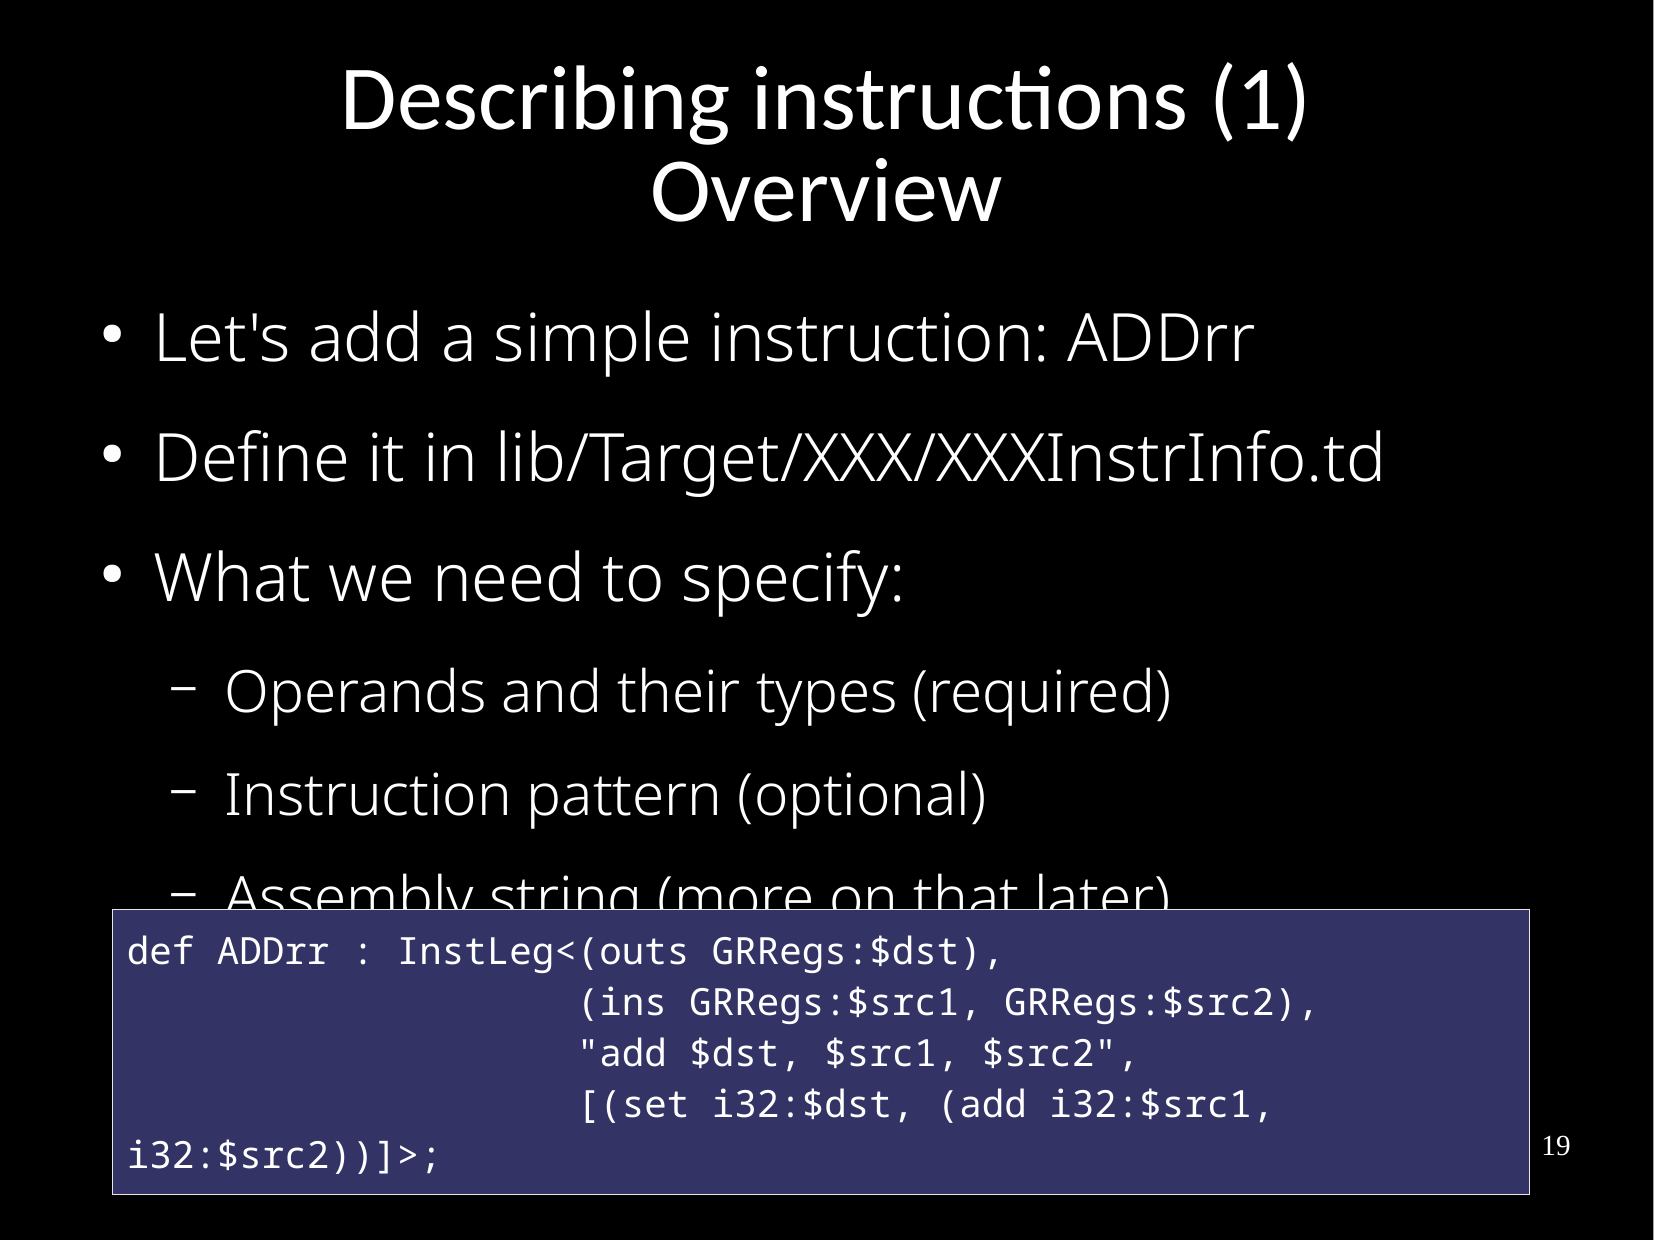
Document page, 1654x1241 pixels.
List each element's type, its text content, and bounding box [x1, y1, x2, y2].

title Describing instructions (1) Overview [82, 49, 1571, 257]
text_box def ADDrr : InstLeg<(outs GRRegs:$dst), (ins GRRegs:$src1, GRRegs:$src2), "add $dst, $src1, $src2", [(set i32:$dst, (add i32:$src1, i32:$src2))]>; [112, 909, 1530, 1099]
list Let's add a simple instruction: ADDrr Define it in lib/Target/XXX/XXXInstrInfo.td What we need to specify: Operands and their types (required) Instruction pattern (optional) Assembly string (more on that later) [82, 290, 1571, 1010]
